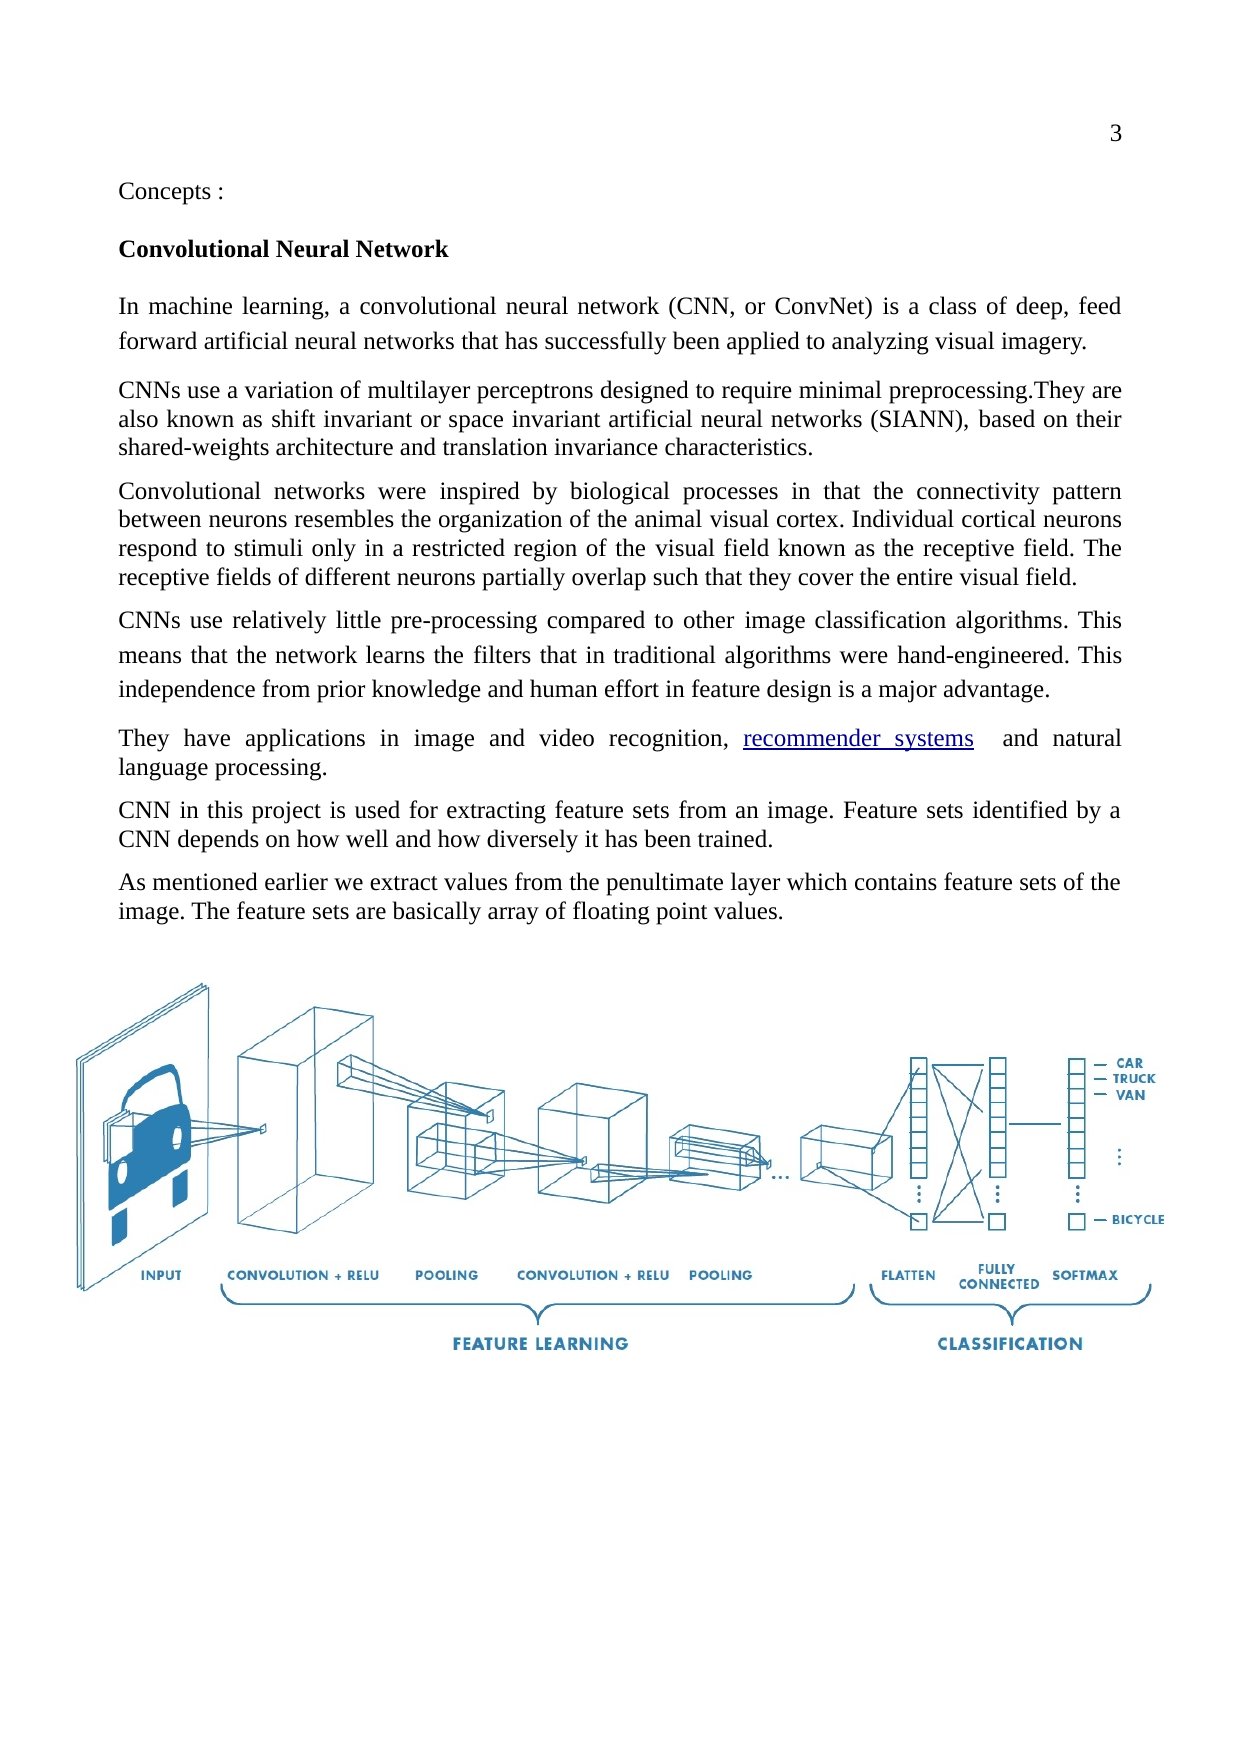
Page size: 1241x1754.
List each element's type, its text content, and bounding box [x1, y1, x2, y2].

text CNN in this project is used for extracting feature sets from an image. Feature sets identified by a CNN depends on how well and how diversely it has been trained. [118, 795, 1122, 853]
text Convolutional Neural Network [118, 234, 1122, 263]
picture [75, 982, 1165, 1351]
text CNNs use relatively little pre-processing compared to other image classification algorithms. This means that the network learns the filters that in traditional algorithms were hand-engineered. This independence from prior knowledge and human effort in feature design is a major advantage. [118, 605, 1122, 703]
text Concepts : [118, 176, 1122, 205]
text In machine learning, a convolutional neural network (CNN, or ConvNet) is a class of deep, feed forward artificial neural networks that has successfully been applied to analyzing visual imagery. [118, 291, 1122, 354]
text Convolutional networks were inspired by biological processes in that the connectivity pattern between neurons resembles the organization of the animal visual cortex. Individual cortical neurons respond to stimuli only in a restricted region of the visual field known as the receptive field. The receptive fields of different neurons partially overlap such that they cover the entire visual field. [118, 476, 1122, 591]
text CNNs use a variation of multilayer perceptrons designed to require minimal preprocessing.They are also known as shift invariant or space invariant artificial neural networks (SIANN), based on their shared-weights architecture and translation invariance characteristics. [118, 375, 1122, 461]
text As mentioned earlier we extract values from the penultimate layer which contains feature sets of the image. The feature sets are basically array of floating point values. [118, 867, 1122, 925]
text They have applications in image and video recognition, recommender systems and natural language processing. [118, 723, 1122, 781]
